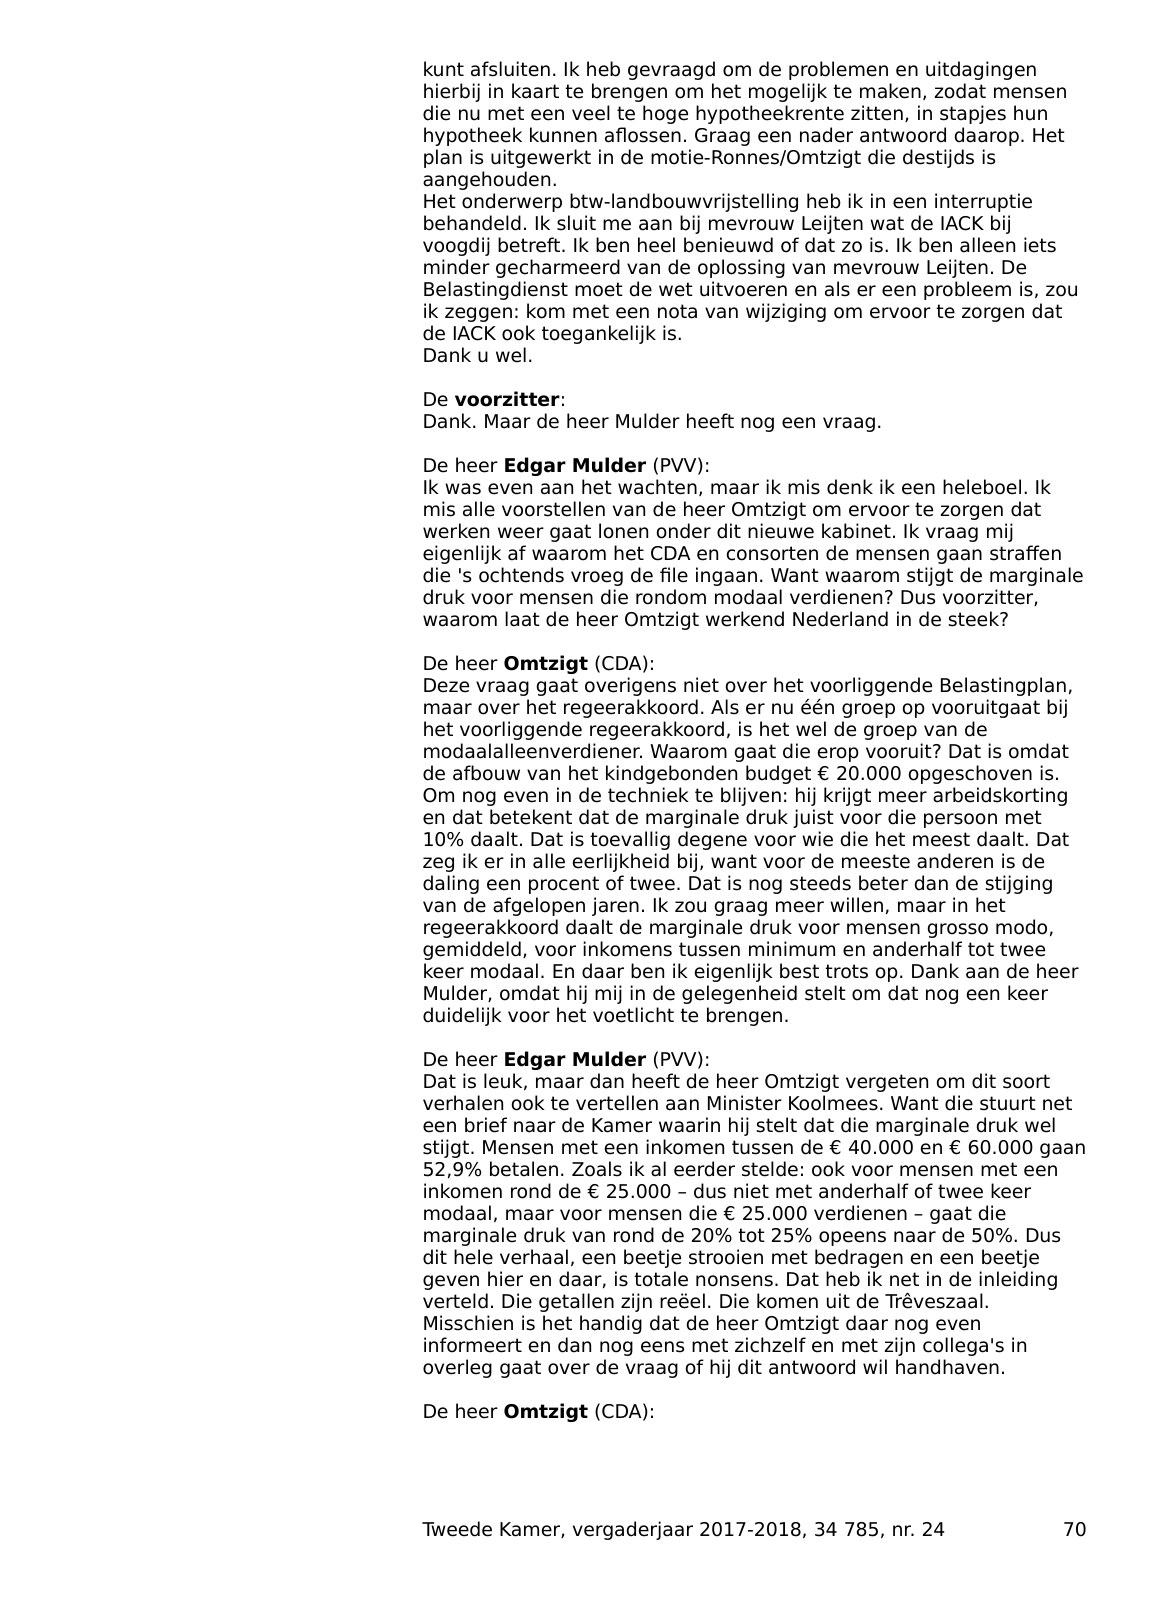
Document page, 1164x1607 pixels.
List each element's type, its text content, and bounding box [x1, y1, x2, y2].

text Deze vraag gaat overigens niet over het voorliggende Belastingplan, maar over het regeerakkoord. Als er nu één groep op vooruitgaat bij het voorliggende regeerakkoord, is het wel de groep van de modaalalleenverdiener. Waarom gaat die erop vooruit? Dat is omdat de afbouw van het kindgebonden budget € 20.000 opgeschoven is. Om nog even in de techniek te blijven: hij krijgt meer arbeidskorting en dat betekent dat de marginale druk juist voor die persoon met 10% daalt. Dat is toevallig degene voor wie die het meest daalt. Dat zeg ik er in alle eerlijkheid bij, want voor de meeste anderen is de daling een procent of twee. Dat is nog steeds beter dan de stijging van de afgelopen jaren. Ik zou graag meer willen, maar in het regeerakkoord daalt de marginale druk voor mensen grosso modo, gemiddeld, voor inkomens tussen minimum en anderhalf tot twee keer modaal. En daar ben ik eigenlijk best trots op. Dank aan de heer Mulder, omdat hij mij in de gelegenheid stelt om dat nog een keer duidelijk voor het voetlicht te brengen. [422, 675, 1087, 1027]
text Ik was even aan het wachten, maar ik mis denk ik een heleboel. Ik mis alle voorstellen van de heer Omtzigt om ervoor te zorgen dat werken weer gaat lonen onder dit nieuwe kabinet. Ik vraag mij eigenlijk af waarom het CDA en consorten de mensen gaan straffen die 's ochtends vroeg de file ingaan. Want waarom stijgt de marginale druk voor mensen die rondom modaal verdienen? Dus voorzitter, waarom laat de heer Omtzigt werkend Nederland in de steek? [422, 477, 1087, 631]
text Dat is leuk, maar dan heeft de heer Omtzigt vergeten om dit soort verhalen ook te vertellen aan Minister Koolmees. Want die stuurt net een brief naar de Kamer waarin hij stelt dat die marginale druk wel stijgt. Mensen met een inkomen tussen de € 40.000 en € 60.000 gaan 52,9% betalen. Zoals ik al eerder stelde: ook voor mensen met een inkomen rond de € 25.000 – dus niet met anderhalf of twee keer modaal, maar voor mensen die € 25.000 verdienen – gaat die marginale druk van rond de 20% tot 25% opeens naar de 50%. Dus dit hele verhaal, een beetje strooien met bedragen en een beetje geven hier en daar, is totale nonsens. Dat heb ik net in de inleiding verteld. Die getallen zijn reëel. Die komen uit de Trêveszaal. Misschien is het handig dat de heer Omtzigt daar nog even informeert en dan nog eens met zichzelf en met zijn collega's in overleg gaat over de vraag of hij dit antwoord wil handhaven. [422, 1071, 1087, 1379]
text kunt afsluiten. Ik heb gevraagd om de problemen en uitdagingen hierbij in kaart te brengen om het mogelijk te maken, zodat mensen die nu met een veel te hoge hypotheekrente zitten, in stapjes hun hypotheek kunnen aflossen. Graag een nader antwoord daarop. Het plan is uitgewerkt in de motie-Ronnes/Omtzigt die destijds is aangehouden. [422, 59, 1087, 191]
text Het onderwerp btw-landbouwvrijstelling heb ik in een interruptie behandeld. Ik sluit me aan bij mevrouw Leijten wat de IACK bij voogdij betreft. Ik ben heel benieuwd of dat zo is. Ik ben alleen iets minder gecharmeerd van de oplossing van mevrouw Leijten. De Belastingdienst moet de wet uitvoeren en als er een probleem is, zou ik zeggen: kom met een nota van wijziging om ervoor te zorgen dat de IACK ook toegankelijk is. [422, 191, 1087, 345]
text Dank. Maar de heer Mulder heeft nog een vraag. [422, 411, 1087, 433]
text Dank u wel. [422, 345, 1087, 367]
text De voorzitter: [422, 389, 1087, 411]
text De heer Omtzigt (CDA): [422, 653, 1087, 675]
text De heer Edgar Mulder (PVV): [422, 455, 1087, 477]
text De heer Omtzigt (CDA): [422, 1401, 1087, 1423]
text De heer Edgar Mulder (PVV): [422, 1049, 1087, 1071]
